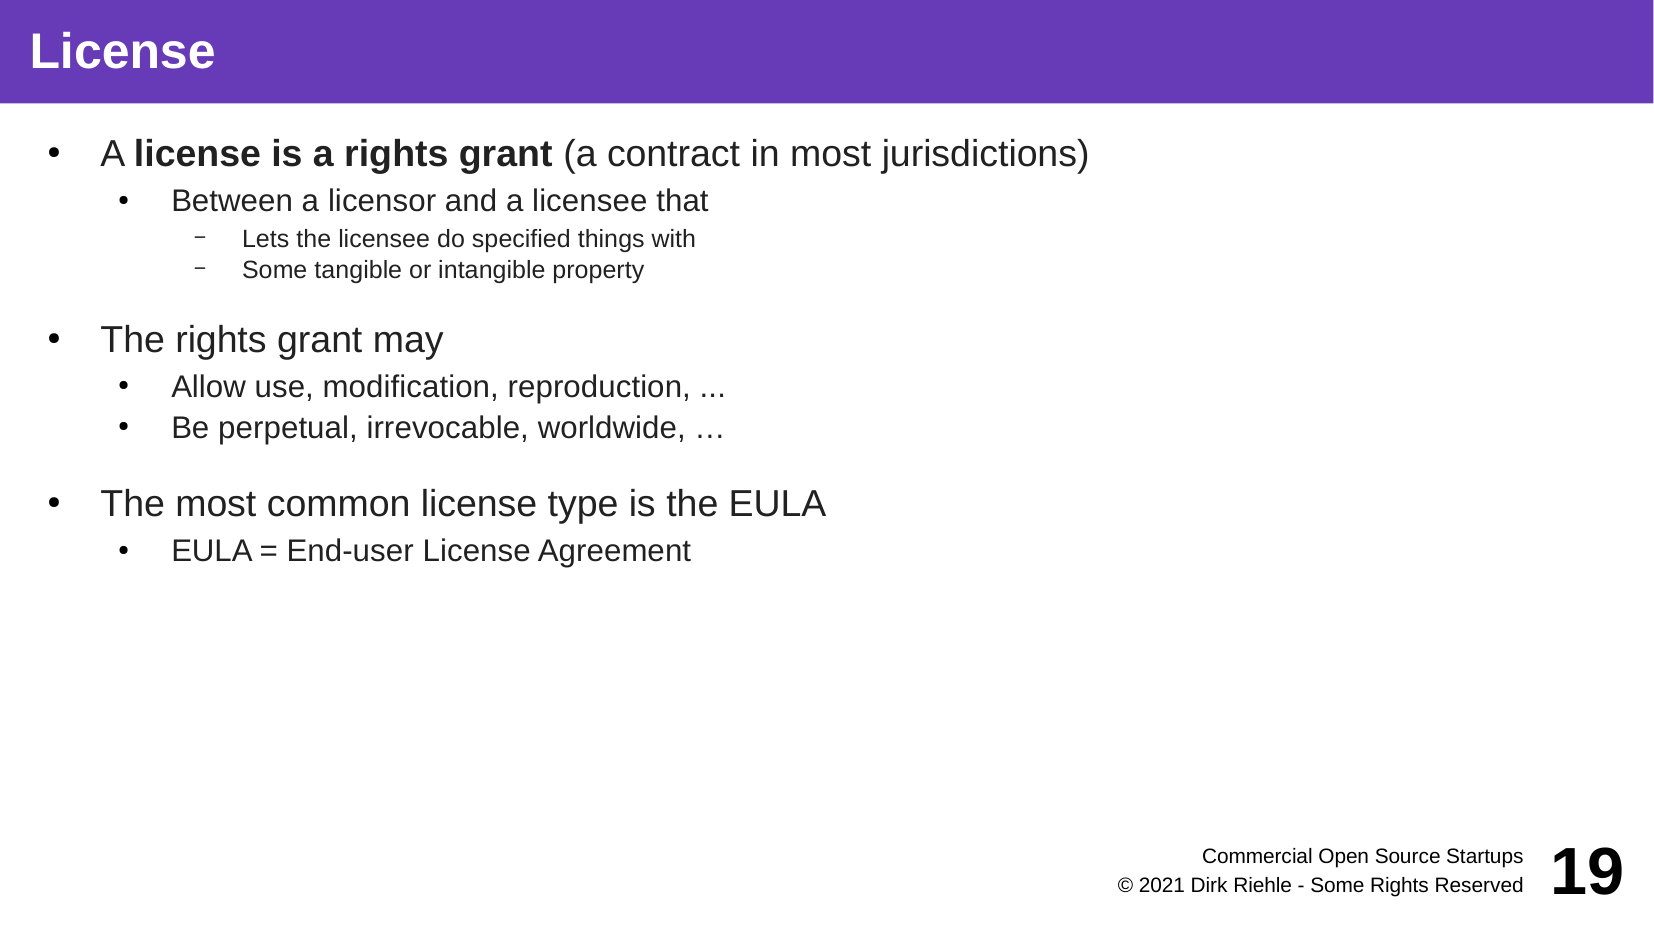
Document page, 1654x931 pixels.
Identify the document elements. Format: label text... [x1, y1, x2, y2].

list A license is a rights grant (a contract in most jurisdictions) Between a licensor and a licensee that Lets the licensee do specified things with Some tangible or intangible property The rights grant may Allow use, modification, reproduction, ... Be perpetual, irrevocable, worldwide, … The most common license type is the EULA EULA = End-user License Agreement [29, 132, 1625, 813]
title License [0, 0, 1654, 104]
